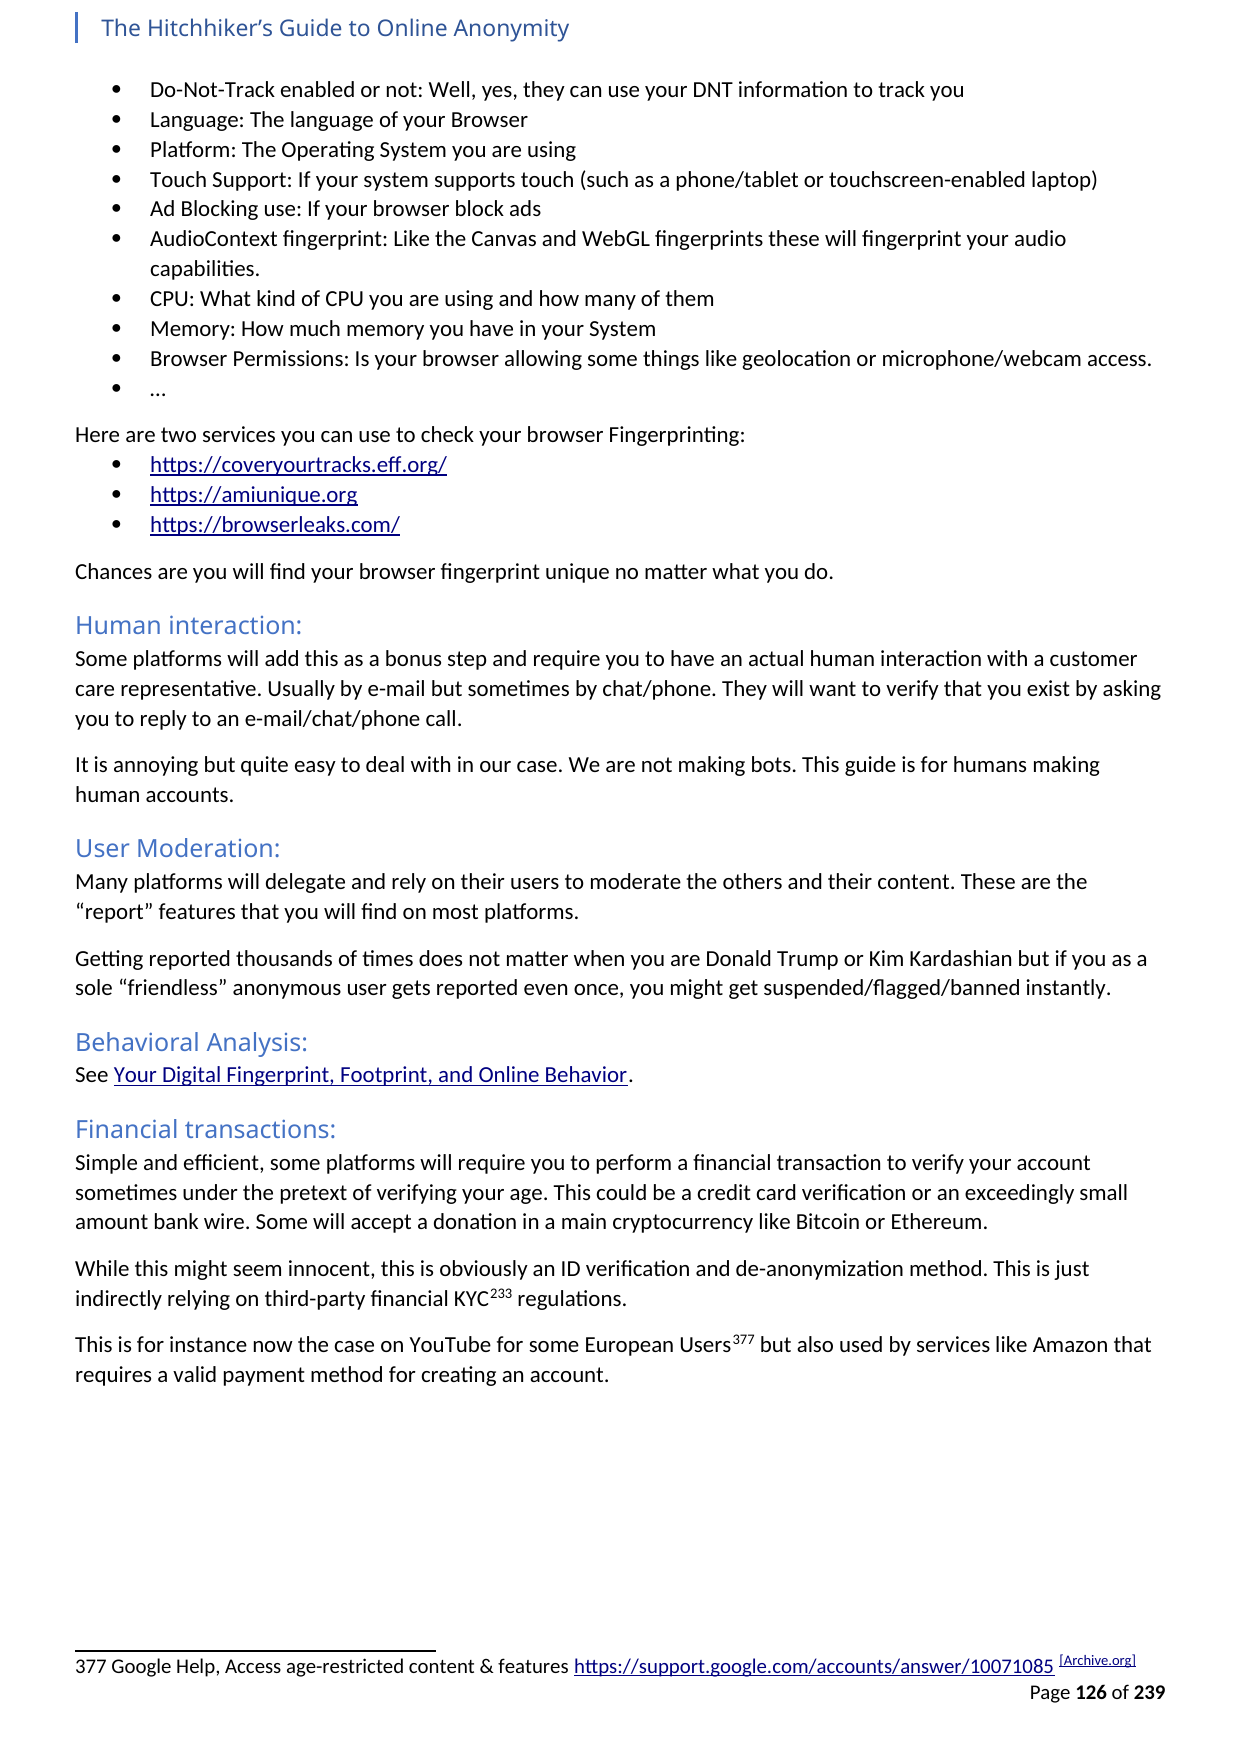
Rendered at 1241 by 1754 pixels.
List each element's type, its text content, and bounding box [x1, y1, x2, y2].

list Platform: The Operating System you are using [112, 135, 1165, 163]
subtitle Financial transactions: [75, 1111, 1165, 1145]
subtitle Behavioral Analysis: [75, 1024, 1165, 1058]
list Language: The language of your Browser [112, 105, 1165, 133]
text This is for instance now the case on YouTube for some European Users but also used by services like Amazon that requires a valid payment method for creating an account. [75, 1331, 1165, 1388]
list CPU: What kind of CPU you are using and how many of them [112, 284, 1165, 312]
list Browser Permissions: Is your browser allowing some things like geolocation or microphone/webcam access. [112, 344, 1165, 372]
text Chances are you will find your browser fingerprint unique no matter what you do. [75, 557, 1165, 585]
text Google Help, Access age-restricted content & features https://support.google.com/accounts/answer/10071085 [Archive.org] [75, 1651, 1165, 1679]
text Many platforms will delegate and rely on their users to moderate the others and their content. These are the “report” features that you will find on most platforms. [75, 867, 1165, 925]
list Memory: How much memory you have in your System [112, 314, 1165, 342]
list … [112, 374, 1165, 402]
list Do-Not-Track enabled or not: Well, yes, they can use your DNT information to track you [112, 75, 1165, 103]
list Ad Blocking use: If your browser block ads [112, 194, 1165, 223]
text Simple and efficient, some platforms will require you to perform a financial transaction to verify your account sometimes under the pretext of verifying your age. This could be a credit card verification or an exceedingly small amount bank wire. Some will accept a donation in a main cryptocurrency like Bitcoin or Ethereum. [75, 1148, 1165, 1236]
list Touch Support: If your system supports touch (such as a phone/tablet or touchscreen-enabled laptop) [112, 165, 1165, 193]
text Some platforms will add this as a bonus step and require you to have an actual human interaction with a customer care representative. Usually by e-mail but sometimes by chat/phone. They will want to verify that you exist by asking you to reply to an e-mail/chat/phone call. [75, 644, 1165, 732]
text It is annoying but quite easy to deal with in our case. We are not making bots. This guide is for humans making human accounts. [75, 750, 1165, 808]
list https://coveryourtracks.eff.org/ [112, 450, 1165, 478]
text See Your Digital Fingerprint, Footprint, and Online Behavior. [75, 1061, 1165, 1089]
list https://browserleaks.com/ [112, 510, 1165, 538]
subtitle Human interaction: [75, 607, 1165, 642]
list https://amiunique.org [112, 480, 1165, 508]
subtitle User Moderation: [75, 831, 1165, 865]
list AudioContext fingerprint: Like the Canvas and WebGL fingerprints these will fingerprint your audio capabilities. [112, 224, 1165, 282]
text Getting reported thousands of times does not matter when you are Donald Trump or Kim Kardashian but if you as a sole “friendless” anonymous user gets reported even once, you might get suspended/flagged/banned instantly. [75, 944, 1165, 1002]
text Here are two services you can use to check your browser Fingerprinting: [75, 421, 1165, 448]
text While this might seem innocent, this is obviously an ID verification and de-anonymization method. This is just indirectly relying on third-party financial KYC233 regulations. [75, 1254, 1165, 1312]
